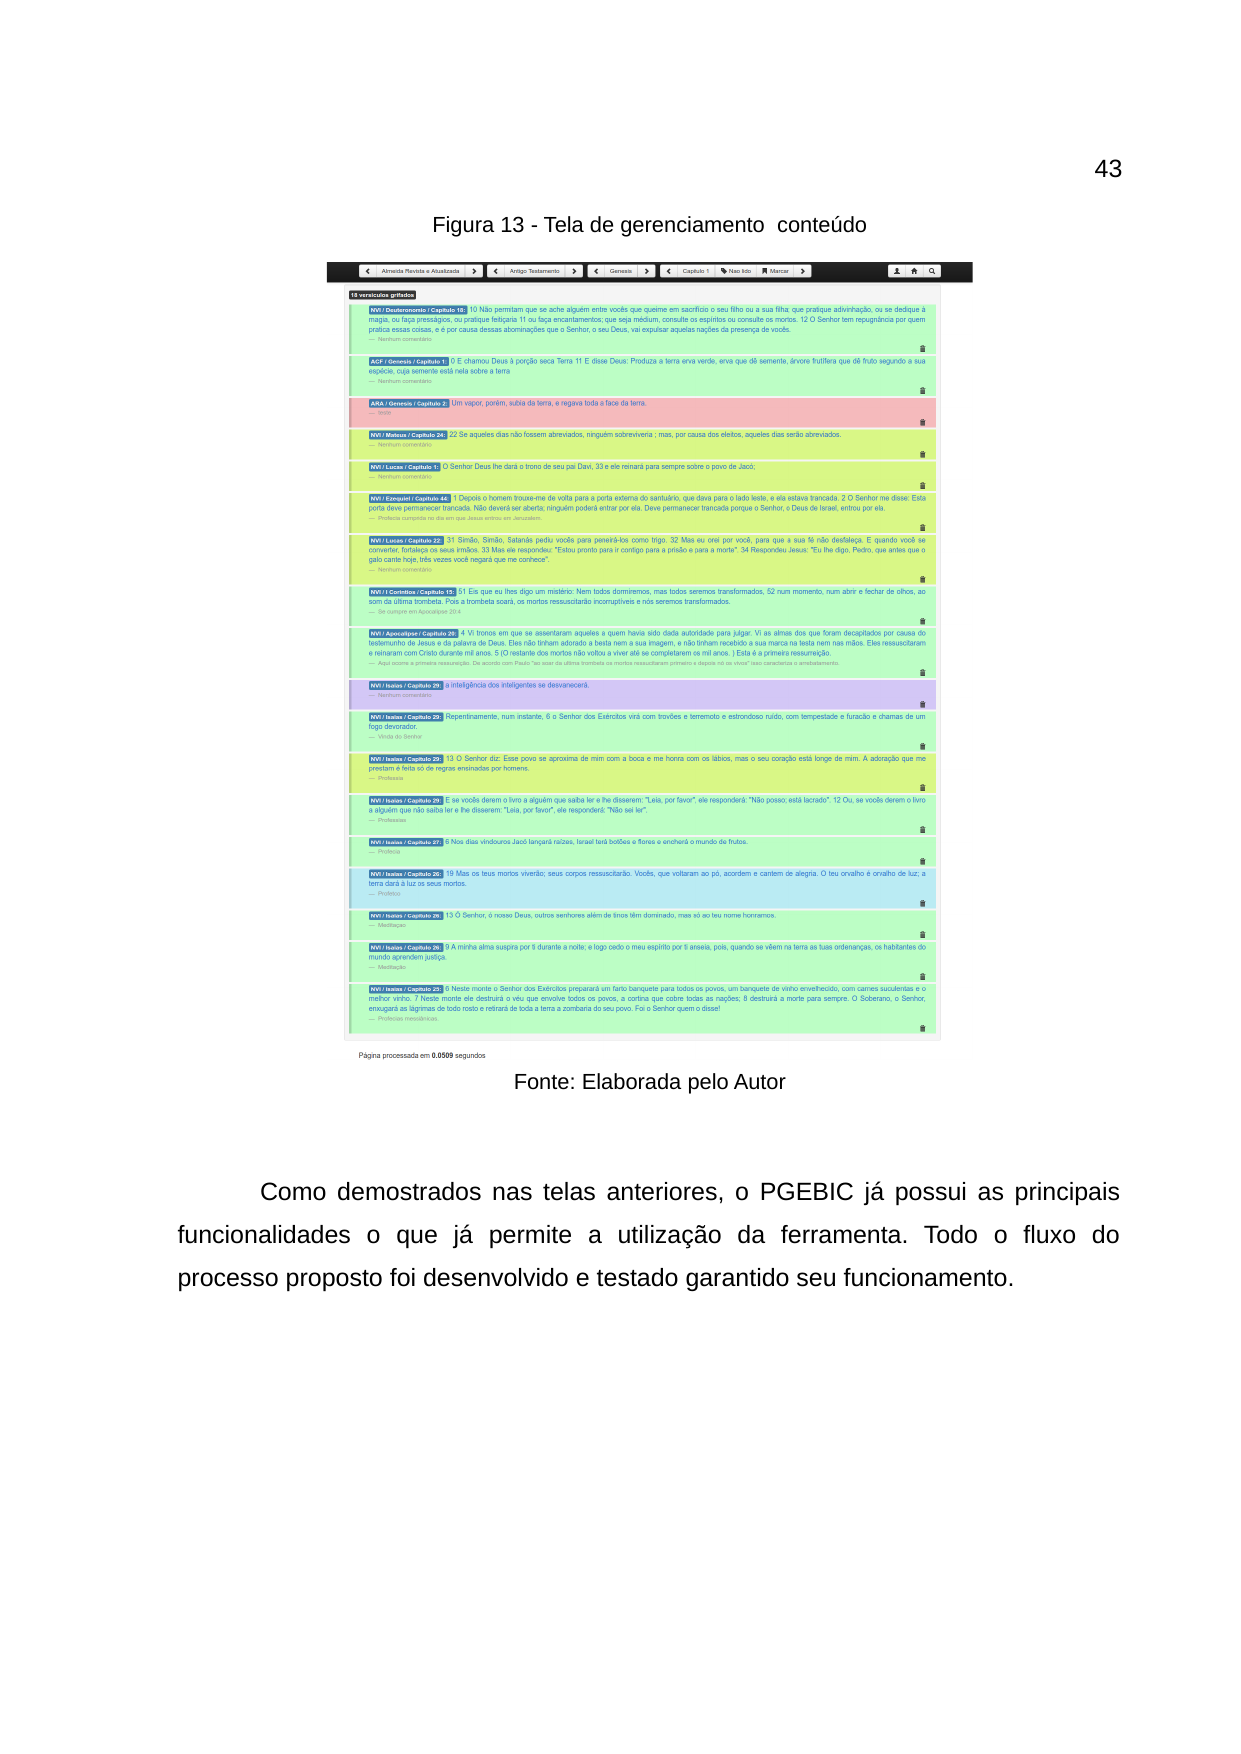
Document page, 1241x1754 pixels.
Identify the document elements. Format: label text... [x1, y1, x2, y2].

picture [326, 262, 973, 1060]
text Figura 13 - Tela de gerenciamento conteúdo [177, 212, 1122, 237]
text Como demostrados nas telas anteriores, o PGEBIC já possui as principais funcionalidades o que já permite a utilização da ferramenta. Todo o fluxo do processo proposto foi desenvolvido e testado garantido seu funcionamento. [177, 1177, 1122, 1292]
text Fonte: Elaborada pelo Autor [177, 1069, 1122, 1094]
